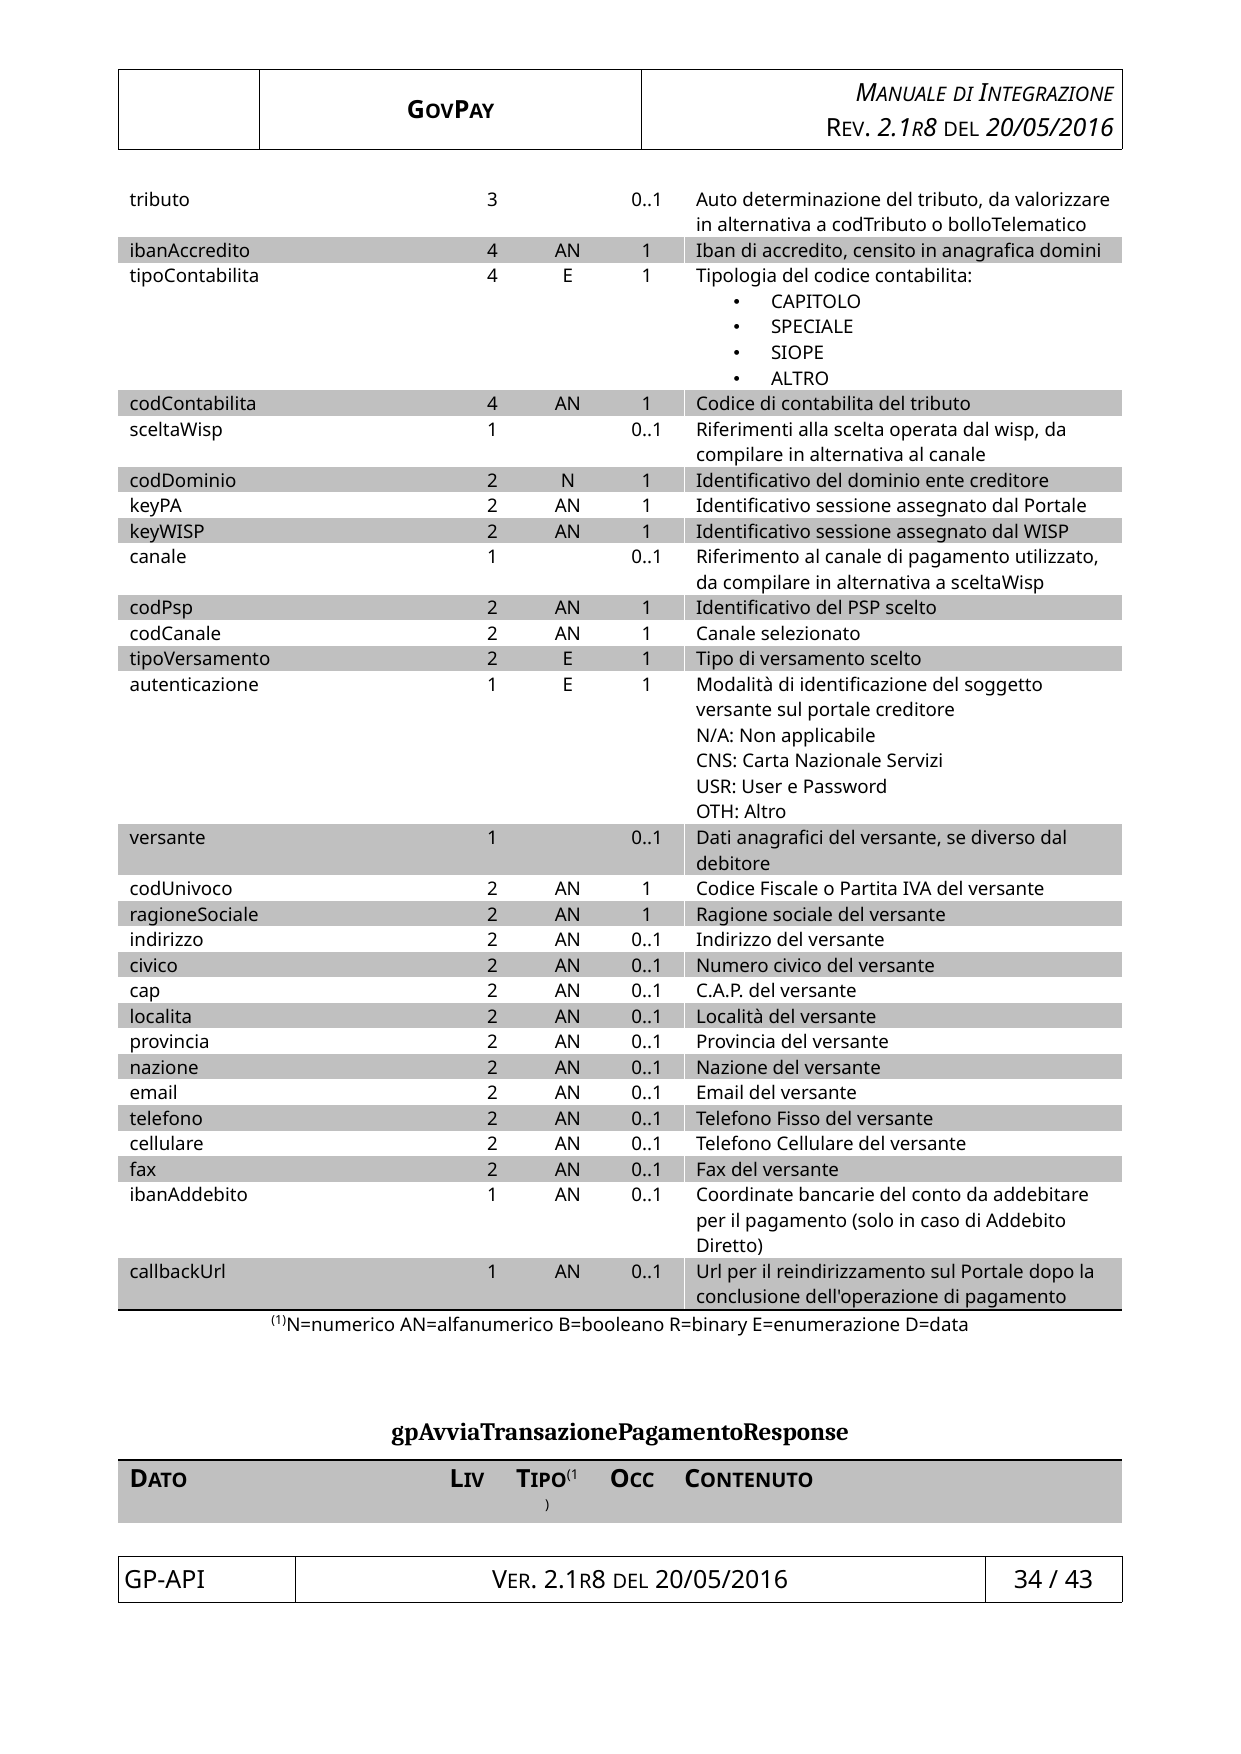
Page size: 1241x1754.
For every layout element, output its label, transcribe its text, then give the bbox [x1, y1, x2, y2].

table_cell ragioneSociale [118, 901, 458, 926]
table_cell 0..1 [609, 952, 684, 977]
table_cell 0..1 [609, 1054, 684, 1079]
table_cell ibanAddebito [118, 1182, 458, 1258]
table_cell 1 [609, 263, 684, 390]
table_cell AN [526, 926, 609, 952]
table_cell Modalità di identificazione del soggetto versante sul portale creditore N/A: Non applicabile CNS: Carta Nazionale Servizi USR: User e Password OTH: Altro [685, 671, 1122, 824]
table_cell canale [118, 544, 458, 594]
table_cell Identificativo sessione assegnato dal Portale [685, 493, 1122, 518]
table_cell 2 [458, 875, 526, 901]
table_cell 0..1 [609, 1156, 684, 1182]
table_cell AN [526, 1080, 609, 1105]
table_cell 2 [458, 901, 526, 926]
table_cell AN [526, 978, 609, 1003]
table_cell autenticazione [118, 671, 458, 824]
table_cell Riferimento al canale di pagamento utilizzato, da compilare in alternativa a sceltaWisp [685, 544, 1122, 594]
table_cell Indirizzo del versante [685, 926, 1122, 952]
table_cell 2 [458, 978, 526, 1003]
table_cell keyWISP [118, 518, 458, 543]
table_cell N [526, 467, 609, 492]
table_cell AN [526, 620, 609, 646]
table_cell 2 [458, 952, 526, 977]
table_cell AN [526, 1156, 609, 1182]
table_cell 2 [458, 646, 526, 671]
table_cell Ragione sociale del versante [685, 901, 1122, 926]
table_cell 1 [609, 237, 684, 263]
table_cell E [526, 671, 609, 824]
table_cell indirizzo [118, 926, 458, 952]
table_cell Occ [591, 1461, 673, 1523]
table_cell 1 [609, 671, 684, 824]
table_cell 2 [458, 467, 526, 492]
table_cell tipoVersamento [118, 646, 458, 671]
table_cell Dato [118, 1461, 431, 1523]
table_cell 4 [458, 390, 526, 416]
table_cell 0..1 [609, 1080, 684, 1105]
table_cell Email del versante [685, 1080, 1122, 1105]
table_cell fax [118, 1156, 458, 1182]
table_cell 2 [458, 1054, 526, 1079]
table_cell AN [526, 1182, 609, 1258]
table_cell C.A.P. del versante [685, 978, 1122, 1003]
table_cell AN [526, 901, 609, 926]
table_cell 1 [609, 493, 684, 518]
table_cell Identificativo del PSP scelto [685, 595, 1122, 620]
table_cell 2 [458, 926, 526, 952]
table_cell Tipo(1) [503, 1461, 591, 1523]
table_header gpAvviaTransazionePagamentoResponse [118, 1418, 1122, 1459]
table_cell 2 [458, 620, 526, 646]
table_cell 0..1 [609, 1105, 684, 1131]
table_cell AN [526, 595, 609, 620]
table_cell Identificativo del dominio ente creditore [685, 467, 1122, 492]
table_cell provincia [118, 1029, 458, 1054]
table_cell [526, 824, 609, 875]
table_cell codPsp [118, 595, 458, 620]
table_cell 2 [458, 1029, 526, 1054]
table_cell Codice di contabilita del tributo [685, 390, 1122, 416]
table_cell E [526, 646, 609, 671]
table_cell Numero civico del versante [685, 952, 1122, 977]
table_cell 0..1 [609, 416, 684, 467]
text (1)N=numerico AN=alfanumerico B=booleano R=binary E=enumerazione D=data [118, 1311, 1122, 1337]
table_cell AN [526, 1105, 609, 1131]
table_cell 1 [609, 595, 684, 620]
table_cell Tipo di versamento scelto [685, 646, 1122, 671]
table_cell codDominio [118, 467, 458, 492]
table_cell 0..1 [609, 1182, 684, 1258]
table_cell 1 [458, 544, 526, 594]
table_cell Dati anagrafici del versante, se diverso dal debitore [685, 824, 1122, 875]
table_cell keyPA [118, 493, 458, 518]
table_cell AN [526, 237, 609, 263]
table_cell email [118, 1080, 458, 1105]
table_cell AN [526, 1131, 609, 1156]
table_cell Nazione del versante [685, 1054, 1122, 1079]
table_cell Riferimenti alla scelta operata dal wisp, da compilare in alternativa al canale [685, 416, 1122, 467]
table_cell 3 [458, 186, 526, 237]
table_cell versante [118, 824, 458, 875]
table_cell cap [118, 978, 458, 1003]
table_cell 2 [458, 518, 526, 543]
table_cell codCanale [118, 620, 458, 646]
table_cell 1 [458, 671, 526, 824]
table_cell 0..1 [609, 978, 684, 1003]
table_cell 2 [458, 493, 526, 518]
table_cell 1 [458, 824, 526, 875]
table_cell callbackUrl [118, 1258, 458, 1309]
table_cell codContabilita [118, 390, 458, 416]
table_cell 0..1 [609, 824, 684, 875]
table_cell localita [118, 1003, 458, 1028]
table_cell AN [526, 1003, 609, 1028]
table_cell Identificativo sessione assegnato dal WISP [685, 518, 1122, 543]
table_cell codUnivoco [118, 875, 458, 901]
table_cell civico [118, 952, 458, 977]
table_cell 4 [458, 237, 526, 263]
table_cell 2 [458, 1105, 526, 1131]
table_cell 2 [458, 1003, 526, 1028]
table_cell AN [526, 390, 609, 416]
table_cell 2 [458, 1156, 526, 1182]
table_cell 1 [609, 390, 684, 416]
table_cell AN [526, 875, 609, 901]
table_cell E [526, 263, 609, 390]
table_cell Iban di accredito, censito in anagrafica domini [685, 237, 1122, 263]
table_cell 1 [609, 901, 684, 926]
table_cell Fax del versante [685, 1156, 1122, 1182]
table_cell 0..1 [609, 186, 684, 237]
table_cell AN [526, 1258, 609, 1309]
table_cell Tipologia del codice contabilita: CAPITOLO SPECIALE SIOPE ALTRO [685, 263, 1122, 390]
table_cell Coordinate bancarie del conto da addebitare per il pagamento (solo in caso di Addebito Diretto) [685, 1182, 1122, 1258]
table_cell ibanAccredito [118, 237, 458, 263]
table_cell 2 [458, 1080, 526, 1105]
table_cell 4 [458, 263, 526, 390]
table_cell 0..1 [609, 544, 684, 594]
table_cell tributo [118, 186, 458, 237]
table_cell Liv [431, 1461, 503, 1523]
table_cell AN [526, 493, 609, 518]
table_cell cellulare [118, 1131, 458, 1156]
table_cell AN [526, 1029, 609, 1054]
table_cell AN [526, 518, 609, 543]
table_cell 0..1 [609, 1131, 684, 1156]
table_cell [526, 416, 609, 467]
table_cell Contenuto [673, 1461, 1122, 1523]
table_cell nazione [118, 1054, 458, 1079]
table_cell telefono [118, 1105, 458, 1131]
table_cell Telefono Fisso del versante [685, 1105, 1122, 1131]
table_cell Canale selezionato [685, 620, 1122, 646]
table_cell 1 [458, 1182, 526, 1258]
table_cell 0..1 [609, 1029, 684, 1054]
table_cell 1 [609, 646, 684, 671]
table_cell tipoContabilita [118, 263, 458, 390]
table_cell AN [526, 1054, 609, 1079]
table_cell Auto determinazione del tributo, da valorizzare in alternativa a codTributo o bolloTelematico [685, 186, 1122, 237]
table_cell 1 [609, 620, 684, 646]
table_cell [526, 544, 609, 594]
table_cell sceltaWisp [118, 416, 458, 467]
table_cell Codice Fiscale o Partita IVA del versante [685, 875, 1122, 901]
table_cell Url per il reindirizzamento sul Portale dopo la conclusione dell'operazione di pagamento [685, 1258, 1122, 1309]
table_cell Telefono Cellulare del versante [685, 1131, 1122, 1156]
table_cell 1 [609, 467, 684, 492]
table_cell Località del versante [685, 1003, 1122, 1028]
table_cell 1 [609, 518, 684, 543]
table_cell 0..1 [609, 926, 684, 952]
table_cell 2 [458, 595, 526, 620]
table_cell 1 [609, 875, 684, 901]
table_cell 2 [458, 1131, 526, 1156]
table_cell [526, 186, 609, 237]
table_cell 1 [458, 416, 526, 467]
table_cell 0..1 [609, 1258, 684, 1309]
table_cell 1 [458, 1258, 526, 1309]
table_cell Provincia del versante [685, 1029, 1122, 1054]
table_cell 0..1 [609, 1003, 684, 1028]
table_cell AN [526, 952, 609, 977]
